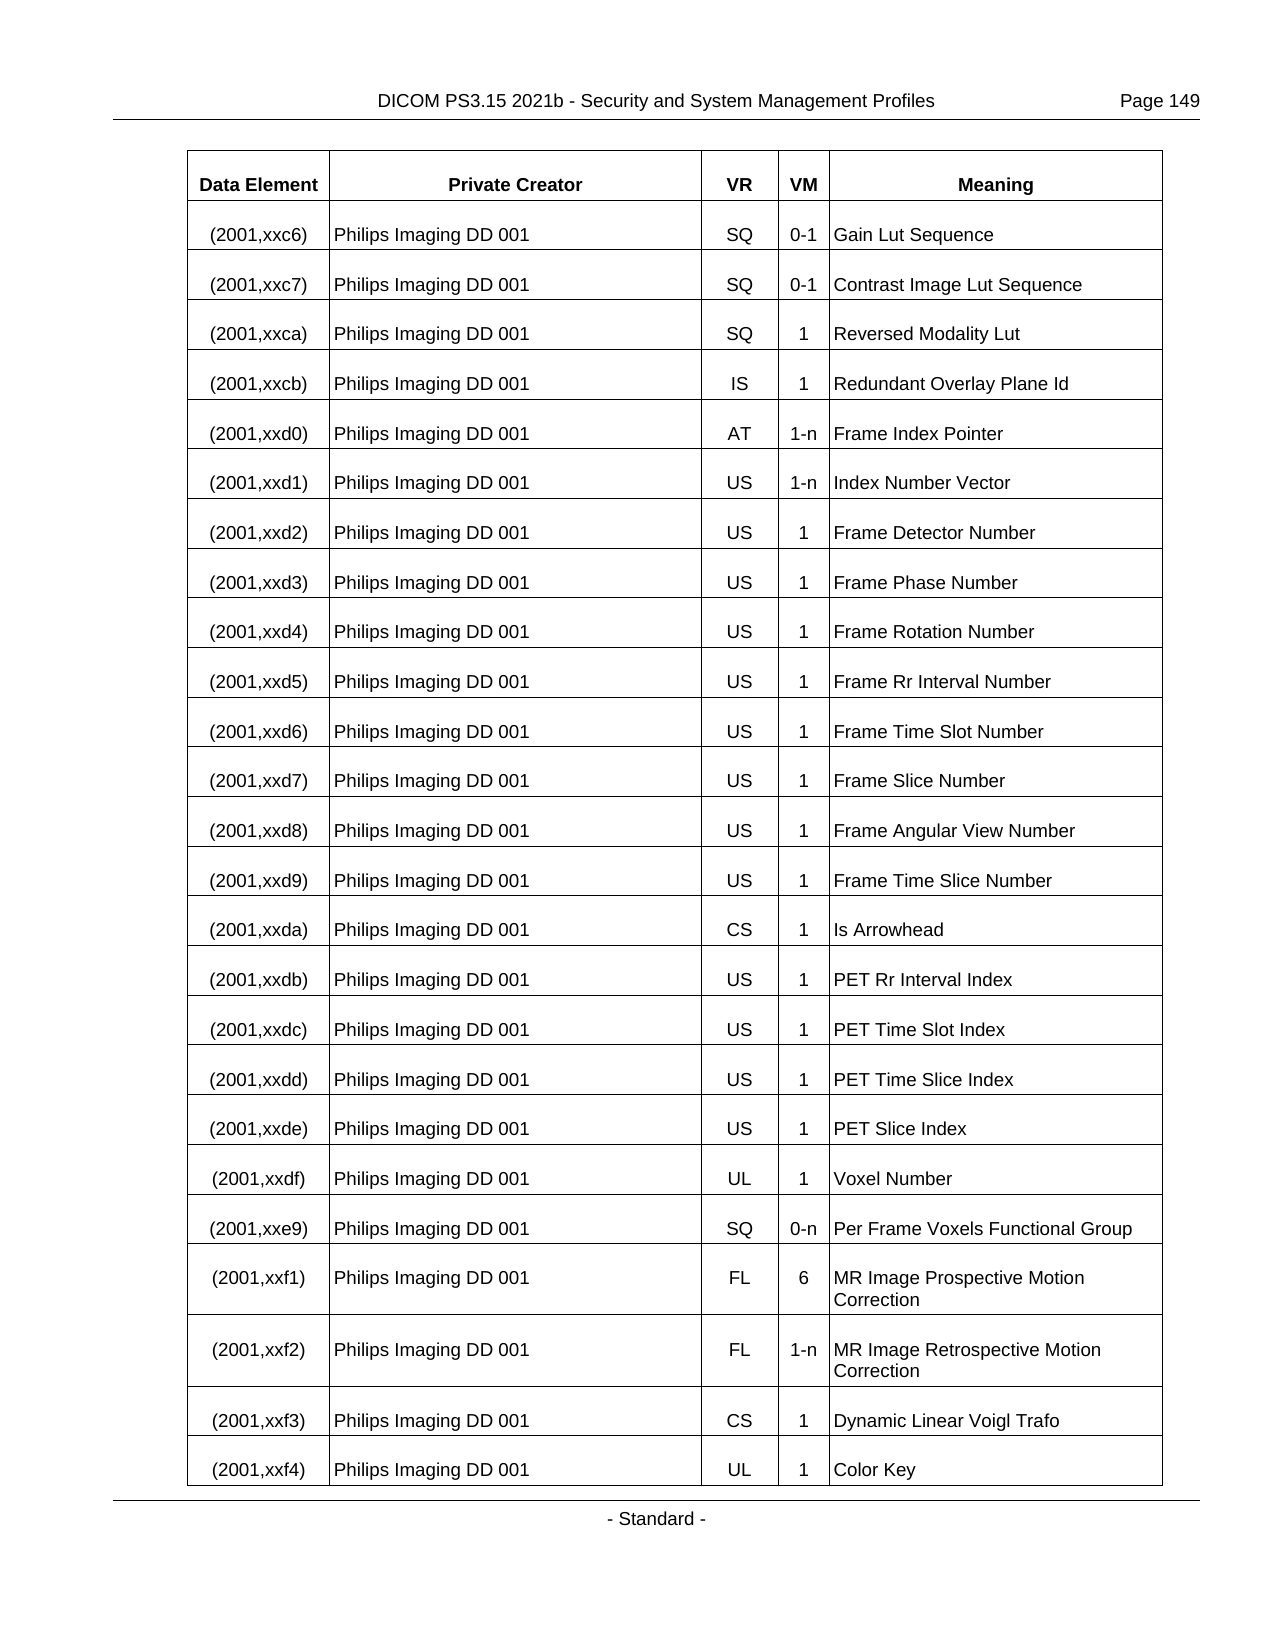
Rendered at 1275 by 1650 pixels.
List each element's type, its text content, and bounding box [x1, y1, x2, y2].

table_cell FL [702, 1244, 778, 1314]
table_cell Philips Imaging DD 001 [330, 499, 701, 547]
table_cell 1 [779, 847, 829, 895]
table_cell 1 [779, 648, 829, 697]
table_cell (2001,xxd1) [188, 449, 329, 498]
table_cell US [702, 648, 778, 697]
table_cell CS [702, 1387, 778, 1435]
table_cell (2001,xxd5) [188, 648, 329, 697]
table_cell Reversed Modality Lut [830, 300, 1162, 349]
table_cell Philips Imaging DD 001 [330, 1315, 701, 1386]
table_cell (2001,xxd3) [188, 549, 329, 597]
table_cell US [702, 549, 778, 597]
table_cell (2001,xxe9) [188, 1195, 329, 1243]
table_cell 1 [779, 698, 829, 746]
table_cell SQ [702, 201, 778, 249]
table_cell Is Arrowhead [830, 896, 1162, 945]
table_cell (2001,xxd6) [188, 698, 329, 746]
table_cell Philips Imaging DD 001 [330, 896, 701, 945]
table_cell Frame Time Slot Number [830, 698, 1162, 746]
table_cell 1 [779, 797, 829, 846]
table_cell 0-n [779, 1195, 829, 1243]
table_header VM [779, 151, 829, 200]
table_cell 1 [779, 946, 829, 995]
table_cell Gain Lut Sequence [830, 201, 1162, 249]
table_cell 0-1 [779, 250, 829, 299]
table_cell 6 [779, 1244, 829, 1314]
table_cell Philips Imaging DD 001 [330, 1244, 701, 1314]
table_cell Philips Imaging DD 001 [330, 946, 701, 995]
table_cell PET Time Slice Index [830, 1045, 1162, 1094]
table_cell US [702, 1095, 778, 1144]
table_cell Frame Detector Number [830, 499, 1162, 547]
table_cell (2001,xxd8) [188, 797, 329, 846]
table_cell Philips Imaging DD 001 [330, 350, 701, 398]
table_cell MR Image Prospective Motion Correction [830, 1244, 1162, 1314]
table_cell (2001,xxd9) [188, 847, 329, 895]
table_cell 1 [779, 350, 829, 398]
table_cell (2001,xxf2) [188, 1315, 329, 1386]
table_cell AT [702, 400, 778, 448]
table_cell US [702, 598, 778, 647]
table_cell Color Key [830, 1436, 1162, 1485]
table_cell PET Slice Index [830, 1095, 1162, 1144]
table_cell Philips Imaging DD 001 [330, 1045, 701, 1094]
table_cell (2001,xxca) [188, 300, 329, 349]
table_cell Philips Imaging DD 001 [330, 201, 701, 249]
table_cell 1 [779, 1095, 829, 1144]
table_cell US [702, 747, 778, 796]
table_cell Contrast Image Lut Sequence [830, 250, 1162, 299]
table_cell 1 [779, 996, 829, 1044]
table_cell CS [702, 896, 778, 945]
table_cell Philips Imaging DD 001 [330, 698, 701, 746]
table_cell (2001,xxd7) [188, 747, 329, 796]
table_cell 1 [779, 1436, 829, 1485]
table_cell SQ [702, 250, 778, 299]
table_cell Philips Imaging DD 001 [330, 648, 701, 697]
table_cell PET Rr Interval Index [830, 946, 1162, 995]
table_cell US [702, 698, 778, 746]
table_cell Frame Index Pointer [830, 400, 1162, 448]
table_cell Frame Phase Number [830, 549, 1162, 597]
table_cell Frame Rr Interval Number [830, 648, 1162, 697]
table_cell FL [702, 1315, 778, 1386]
table_cell US [702, 946, 778, 995]
table_cell Philips Imaging DD 001 [330, 847, 701, 895]
table_cell Frame Angular View Number [830, 797, 1162, 846]
table_cell 1 [779, 499, 829, 547]
table_cell Philips Imaging DD 001 [330, 1095, 701, 1144]
table_cell (2001,xxc7) [188, 250, 329, 299]
table_cell PET Time Slot Index [830, 996, 1162, 1044]
table_cell (2001,xxda) [188, 896, 329, 945]
table_cell (2001,xxf4) [188, 1436, 329, 1485]
table_cell Philips Imaging DD 001 [330, 1436, 701, 1485]
table_cell 1 [779, 747, 829, 796]
table_cell US [702, 996, 778, 1044]
table_header Meaning [830, 151, 1162, 200]
table_cell Voxel Number [830, 1145, 1162, 1193]
table_cell 1 [779, 896, 829, 945]
table_cell 1 [779, 549, 829, 597]
table_cell IS [702, 350, 778, 398]
table_cell Philips Imaging DD 001 [330, 1145, 701, 1193]
table_cell (2001,xxf1) [188, 1244, 329, 1314]
table_header VR [702, 151, 778, 200]
table_cell 0-1 [779, 201, 829, 249]
table_cell (2001,xxdb) [188, 946, 329, 995]
table_cell SQ [702, 300, 778, 349]
table_cell Philips Imaging DD 001 [330, 549, 701, 597]
table_cell Philips Imaging DD 001 [330, 300, 701, 349]
table_cell 1-n [779, 400, 829, 448]
table_cell Philips Imaging DD 001 [330, 449, 701, 498]
table_cell Philips Imaging DD 001 [330, 747, 701, 796]
table_cell Frame Slice Number [830, 747, 1162, 796]
table_cell (2001,xxcb) [188, 350, 329, 398]
table_cell (2001,xxf3) [188, 1387, 329, 1435]
table_cell (2001,xxd4) [188, 598, 329, 647]
table_cell SQ [702, 1195, 778, 1243]
table_cell (2001,xxdf) [188, 1145, 329, 1193]
table_cell 1 [779, 1145, 829, 1193]
table_cell Philips Imaging DD 001 [330, 1387, 701, 1435]
table_cell US [702, 797, 778, 846]
table_cell Redundant Overlay Plane Id [830, 350, 1162, 398]
table_cell 1 [779, 598, 829, 647]
table_cell Index Number Vector [830, 449, 1162, 498]
table_cell (2001,xxd2) [188, 499, 329, 547]
table_cell 1 [779, 1387, 829, 1435]
table_cell Per Frame Voxels Functional Group [830, 1195, 1162, 1243]
table_cell Frame Time Slice Number [830, 847, 1162, 895]
table_cell (2001,xxc6) [188, 201, 329, 249]
table_cell Frame Rotation Number [830, 598, 1162, 647]
table_cell 1-n [779, 1315, 829, 1386]
table_cell US [702, 1045, 778, 1094]
table_cell Philips Imaging DD 001 [330, 797, 701, 846]
table_cell Philips Imaging DD 001 [330, 400, 701, 448]
table_header Data Element [188, 151, 329, 200]
table_cell 1-n [779, 449, 829, 498]
table_cell (2001,xxd0) [188, 400, 329, 448]
table_cell 1 [779, 300, 829, 349]
table_cell US [702, 847, 778, 895]
table_cell (2001,xxdc) [188, 996, 329, 1044]
table_cell Dynamic Linear Voigl Trafo [830, 1387, 1162, 1435]
table_cell Philips Imaging DD 001 [330, 1195, 701, 1243]
table_cell US [702, 449, 778, 498]
table_cell 1 [779, 1045, 829, 1094]
table_cell Philips Imaging DD 001 [330, 598, 701, 647]
table_cell UL [702, 1145, 778, 1193]
table_cell UL [702, 1436, 778, 1485]
table_cell Philips Imaging DD 001 [330, 250, 701, 299]
table_cell MR Image Retrospective Motion Correction [830, 1315, 1162, 1386]
table_header Private Creator [330, 151, 701, 200]
table_cell (2001,xxde) [188, 1095, 329, 1144]
table_cell (2001,xxdd) [188, 1045, 329, 1094]
table_cell Philips Imaging DD 001 [330, 996, 701, 1044]
table_cell US [702, 499, 778, 547]
